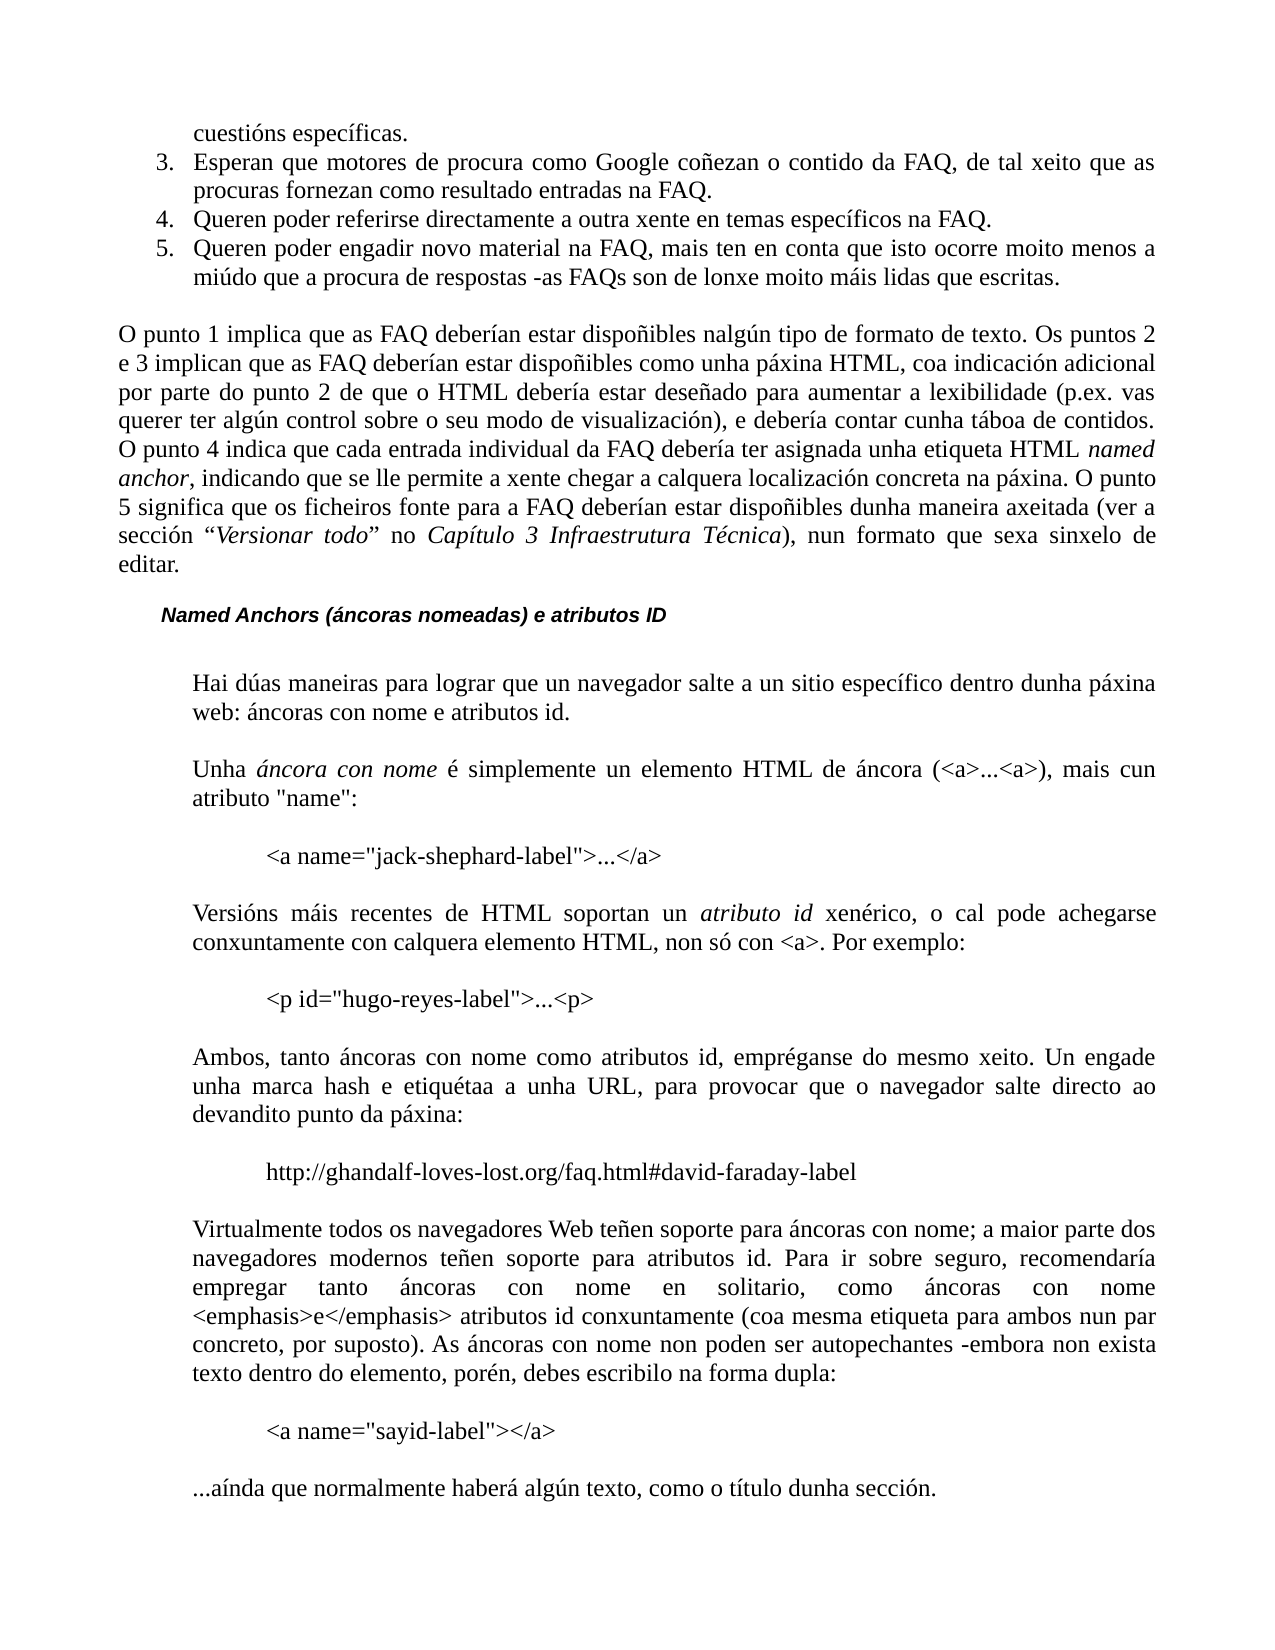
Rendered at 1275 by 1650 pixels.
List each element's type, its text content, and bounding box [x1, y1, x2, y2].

text Hai dúas maneiras para lograr que un navegador salte a un sitio específico dentro dunha páxina web: áncoras con nome e atributos id. [192, 668, 1157, 726]
text Virtualmente todos os navegadores Web teñen soporte para áncoras con nome; a maior parte dos navegadores modernos teñen soporte para atributos id. Para ir sobre seguro, recomendaría empregar tanto áncoras con nome en solitario, como áncoras con nome <emphasis>e</emphasis> atributos id conxuntamente (coa mesma etiqueta para ambos nun par concreto, por suposto). As áncoras con nome non poden ser autopechantes -embora non exista texto dentro do elemento, porén, debes escribilo na forma dupla: [192, 1214, 1157, 1387]
text ...aínda que normalmente haberá algún texto, como o título dunha sección. [192, 1473, 1157, 1502]
list Queren poder engadir novo material na FAQ, mais ten en conta que isto ocorre moito menos a miúdo que a procura de respostas -as FAQs son de lonxe moito máis lidas que escritas. [156, 233, 1157, 291]
text http://ghandalf-loves-lost.org/faq.html#david-faraday-label [192, 1157, 1157, 1186]
text Versións máis recentes de HTML soportan un atributo id xenérico, o cal pode achegarse conxuntamente con calquera elemento HTML, non só con <a>. Por exemplo: [192, 898, 1157, 956]
text <a name="jack-shephard-label">...</a> [192, 841, 1157, 869]
text O punto 1 implica que as FAQ deberían estar dispoñibles nalgún tipo de formato de texto. Os puntos 2 e 3 implican que as FAQ deberían estar dispoñibles como unha páxina HTML, coa indicación adicional por parte do punto 2 de que o HTML debería estar deseñado para aumentar a lexibilidade (p.ex. vas querer ter algún control sobre o seu modo de visualización), e debería contar cunha táboa de contidos. O punto 4 indica que cada entrada individual da FAQ debería ter asignada unha etiqueta HTML named anchor, indicando que se lle permite a xente chegar a calquera localización concreta na páxina. O punto 5 significa que os ficheiros fonte para a FAQ deberían estar dispoñibles dunha maneira axeitada (ver a sección “Versionar todo” no Capítulo 3 Infraestrutura Técnica), nun formato que sexa sinxelo de editar. [118, 319, 1157, 578]
text Unha áncora con nome é simplemente un elemento HTML de áncora (<a>...<a>), mais cun atributo "name": [192, 754, 1157, 812]
text Ambos, tanto áncoras con nome como atributos id, empréganse do mesmo xeito. Un engade unha marca hash e etiquétaa a unha URL, para provocar que o navegador salte directo ao devandito punto da páxina: [192, 1042, 1157, 1128]
list Queren poder referirse directamente a outra xente en temas específicos na FAQ. [156, 204, 1157, 233]
text <a name="sayid-label"></a> [192, 1416, 1157, 1444]
subtitle Named Anchors (áncoras nomeadas) e atributos ID [161, 603, 1157, 627]
list Esperan que motores de procura como Google coñezan o contido da FAQ, de tal xeito que as procuras fornezan como resultado entradas na FAQ. [156, 147, 1157, 204]
text <p id="hugo-reyes-label">...<p> [192, 984, 1157, 1013]
list cuestións específicas. [156, 118, 1157, 147]
